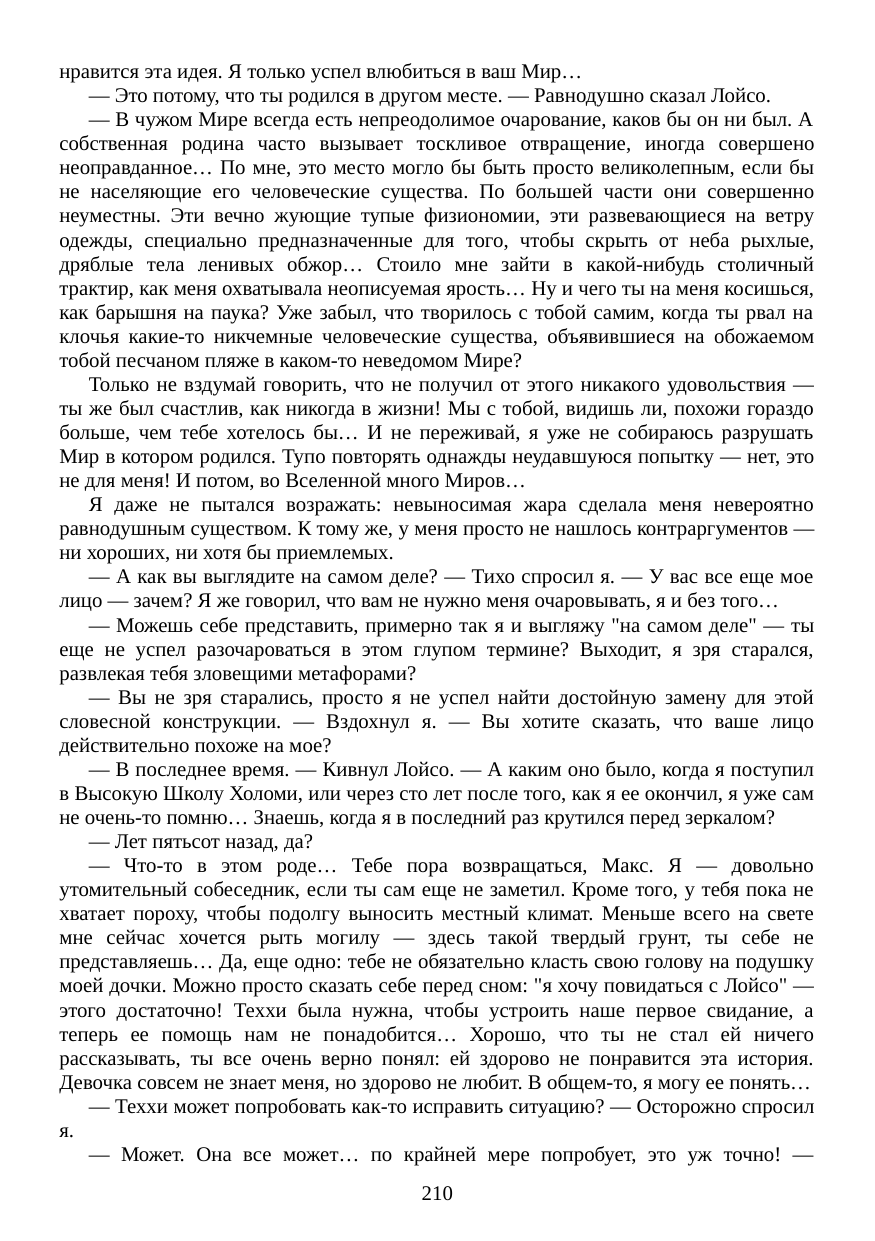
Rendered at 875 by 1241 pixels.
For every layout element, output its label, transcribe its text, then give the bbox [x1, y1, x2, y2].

text Только не вздумай говорить, что не получил от этого никакого удовольствия — ты же был счастлив, как никогда в жизни! Мы с тобой, видишь ли, похожи гораздо больше, чем тебе хотелось бы… И не переживай, я уже не собираюсь разрушать Мир в котором родился. Тупо повторять однажды неудавшуюся попытку — нет, это не для меня! И потом, во Вселенной много Миров… [59, 372, 815, 492]
text — В последнее время. — Кивнул Лойсо. — А каким оно было, когда я поступил в Высокую Школу Холоми, или через сто лет после того, как я ее окончил, я уже сам не очень-то помню… Знаешь, когда я в последний раз крутился перед зеркалом? [59, 757, 815, 829]
text — Можешь себе представить, примерно так я и выгляжу "на самом деле" — ты еще не успел разочароваться в этом глупом термине? Выходит, я зря старался, развлекая тебя зловещими метафорами? [59, 612, 815, 685]
text Я даже не пытался возражать: невыносимая жара сделала меня невероятно равнодушным существом. К тому же, у меня просто не нашлось контраргументов — ни хороших, ни хотя бы приемлемых. [59, 492, 815, 564]
text — Это потому, что ты родился в другом месте. — Равнодушно сказал Лойсо. [59, 83, 815, 107]
text — Может. Она все может… по крайней мере попробует, это уж точно! — [59, 1142, 815, 1166]
text — Что-то в этом роде… Тебе пора возвращаться, Макс. Я — довольно утомительный собеседник, если ты сам еще не заметил. Кроме того, у тебя пока не хватает пороху, чтобы подолгу выносить местный климат. Меньше всего на свете мне сейчас хочется рыть могилу — здесь такой твердый грунт, ты себе не представляешь… Да, еще одно: тебе не обязательно класть свою голову на подушку моей дочки. Можно просто сказать себе перед сном: "я хочу повидаться с Лойсо" — этого достаточно! Теххи была нужна, чтобы устроить наше первое свидание, а теперь ее помощь нам не понадобится… Хорошо, что ты не стал ей ничего рассказывать, ты все очень верно понял: ей здорово не понравится эта история. Девочка совсем не знает меня, но здорово не любит. В общем-то, я могу ее понять… [59, 853, 815, 1094]
text — А как вы выглядите на самом деле? — Тихо спросил я. — У вас все еще мое лицо — зачем? Я же говорил, что вам не нужно меня очаровывать, я и без того… [59, 564, 815, 612]
text — В чужом Мире всегда есть непреодолимое очарование, каков бы он ни был. А собственная родина часто вызывает тоскливое отвращение, иногда совершено неоправданное… По мне, это место могло бы быть просто великолепным, если бы не населяющие его человеческие существа. По большей части они совершенно неуместны. Эти вечно жующие тупые физиономии, эти развевающиеся на ветру одежды, специально предназначенные для того, чтобы скрыть от неба рыхлые, дряблые тела ленивых обжор… Стоило мне зайти в какой-нибудь столичный трактир, как меня охватывала неописуемая ярость… Ну и чего ты на меня косишься, как барышня на паука? Уже забыл, что творилось с тобой самим, когда ты рвал на клочья какие-то никчемные человеческие существа, объявившиеся на обожаемом тобой песчаном пляже в каком-то неведомом Мире? [59, 107, 815, 372]
text — Теххи может попробовать как-то исправить ситуацию? — Осторожно спросил я. [59, 1094, 815, 1142]
text — Лет пятьсот назад, да? [59, 829, 815, 853]
text нравится эта идея. Я только успел влюбиться в ваш Мир… [59, 59, 815, 83]
text — Вы не зря старались, просто я не успел найти достойную замену для этой словесной конструкции. — Вздохнул я. — Вы хотите сказать, что ваше лицо действительно похоже на мое? [59, 685, 815, 757]
